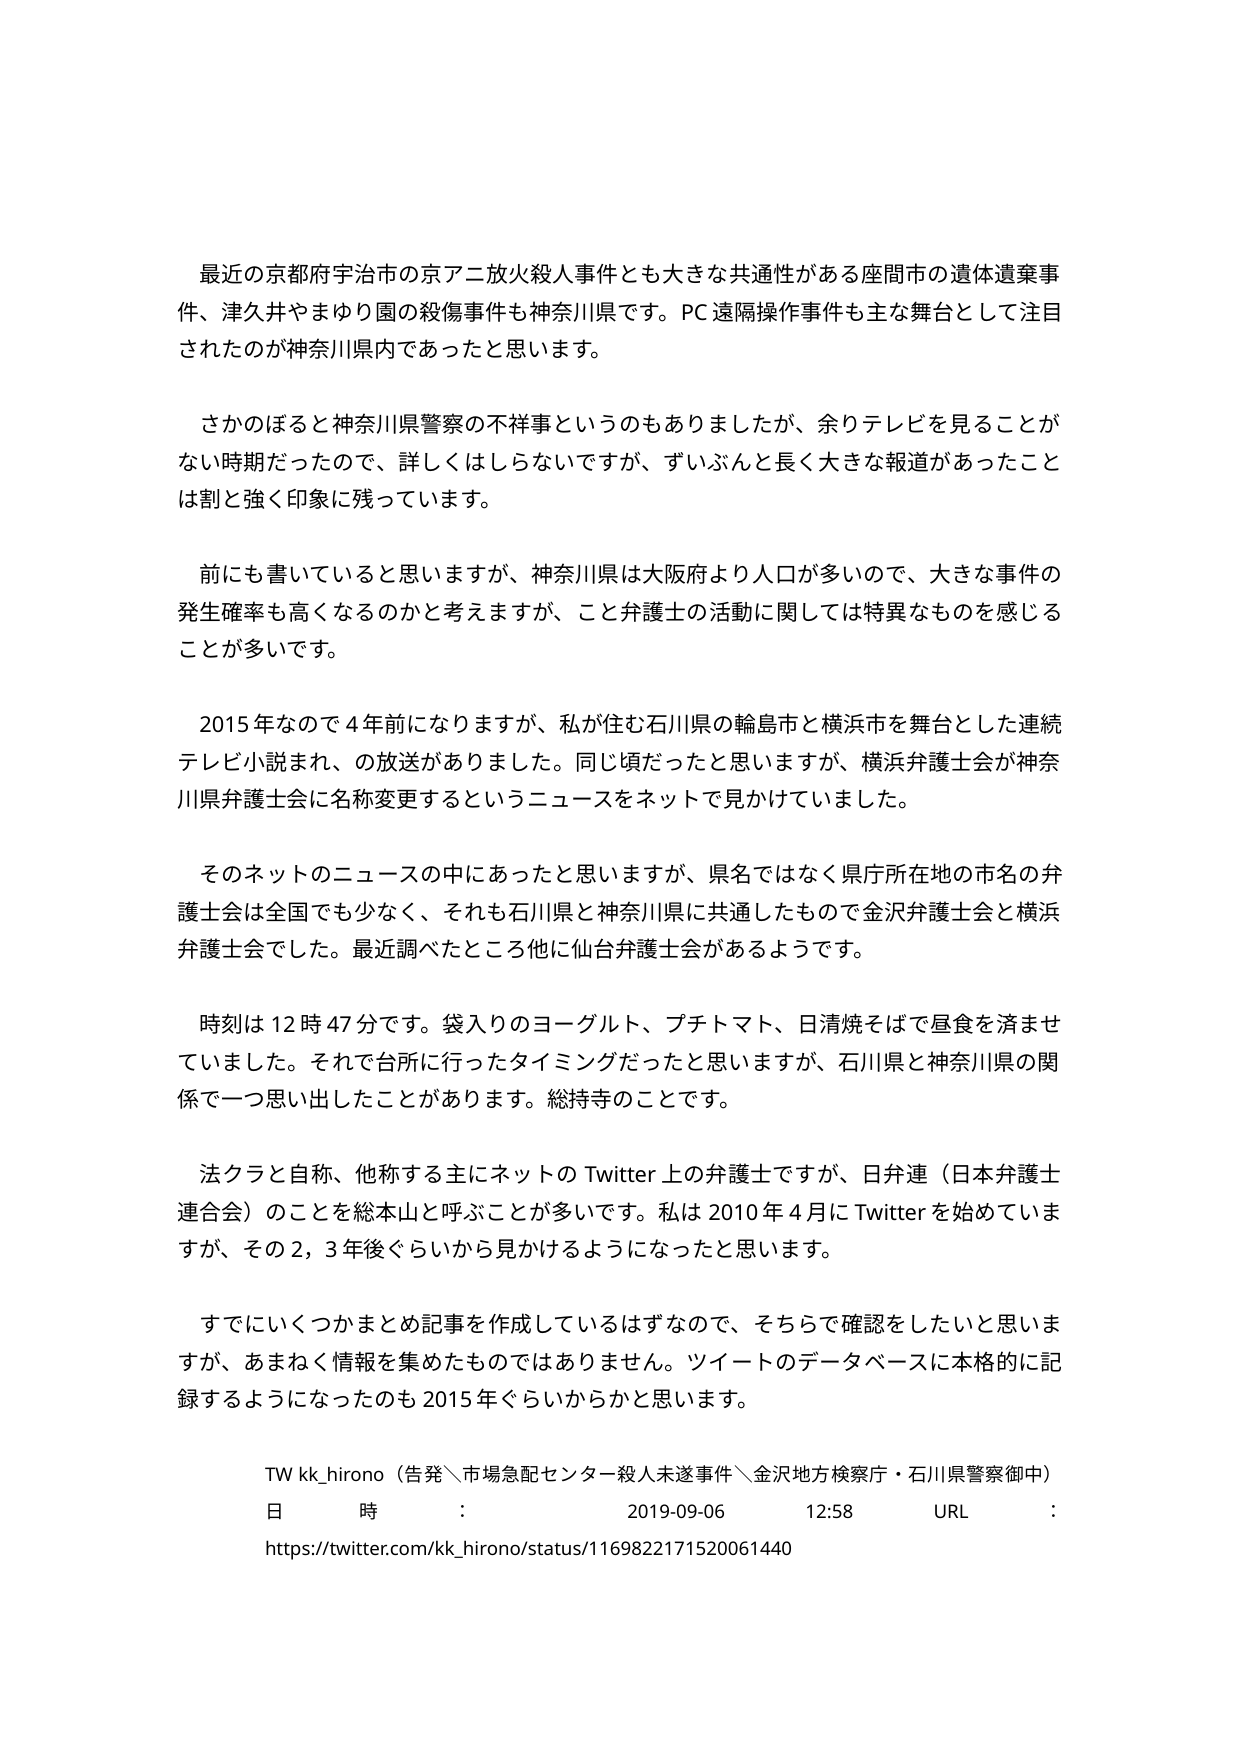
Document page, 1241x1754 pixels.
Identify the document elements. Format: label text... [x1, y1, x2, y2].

text 最近の京都府宇治市の京アニ放火殺人事件とも大きな共通性がある座間市の遺体遺棄事件、津久井やまゆり園の殺傷事件も神奈川県です。PC遠隔操作事件も主な舞台として注目されたのが神奈川県内であったと思います。 [177, 254, 1063, 367]
text 時刻は12時47分です。袋入りのヨーグルト、プチトマト、日清焼そばで昼食を済ませていました。それで台所に行ったタイミングだったと思いますが、石川県と神奈川県の関係で一つ思い出したことがあります。総持寺のことです。 [177, 1004, 1063, 1117]
text 前にも書いていると思いますが、神奈川県は大阪府より人口が多いので、大きな事件の発生確率も高くなるのかと考えますが、こと弁護士の活動に関しては特異なものを感じることが多いです。 [177, 554, 1063, 667]
text さかのぼると神奈川県警察の不祥事というのもありましたが、余りテレビを見ることがない時期だったので、詳しくはしらないですが、ずいぶんと長く大きな報道があったことは割と強く印象に残っています。 [177, 404, 1063, 517]
text TW kk_hirono（告発＼市場急配センター殺人未遂事件＼金沢地方検察庁・石川県警察御中） 日時： 2019-09-06 12:58 URL： https://twitter.com/kk_hirono/status/1169822171520061440 [265, 1454, 1063, 1567]
text すでにいくつかまとめ記事を作成しているはずなので、そちらで確認をしたいと思いますが、あまねく情報を集めたものではありません。ツイートのデータベースに本格的に記録するようになったのも2015年ぐらいからかと思います。 [177, 1304, 1063, 1417]
text 2015年なので4年前になりますが、私が住む石川県の輪島市と横浜市を舞台とした連続テレビ小説まれ、の放送がありました。同じ頃だったと思いますが、横浜弁護士会が神奈川県弁護士会に名称変更するというニュースをネットで見かけていました。 [177, 704, 1063, 817]
text 法クラと自称、他称する主にネットのTwitter上の弁護士ですが、日弁連（日本弁護士連合会）のことを総本山と呼ぶことが多いです。私は2010年4月にTwitterを始めていますが、その2，3年後ぐらいから見かけるようになったと思います。 [177, 1154, 1063, 1267]
text そのネットのニュースの中にあったと思いますが、県名ではなく県庁所在地の市名の弁護士会は全国でも少なく、それも石川県と神奈川県に共通したもので金沢弁護士会と横浜弁護士会でした。最近調べたところ他に仙台弁護士会があるようです。 [177, 854, 1063, 967]
